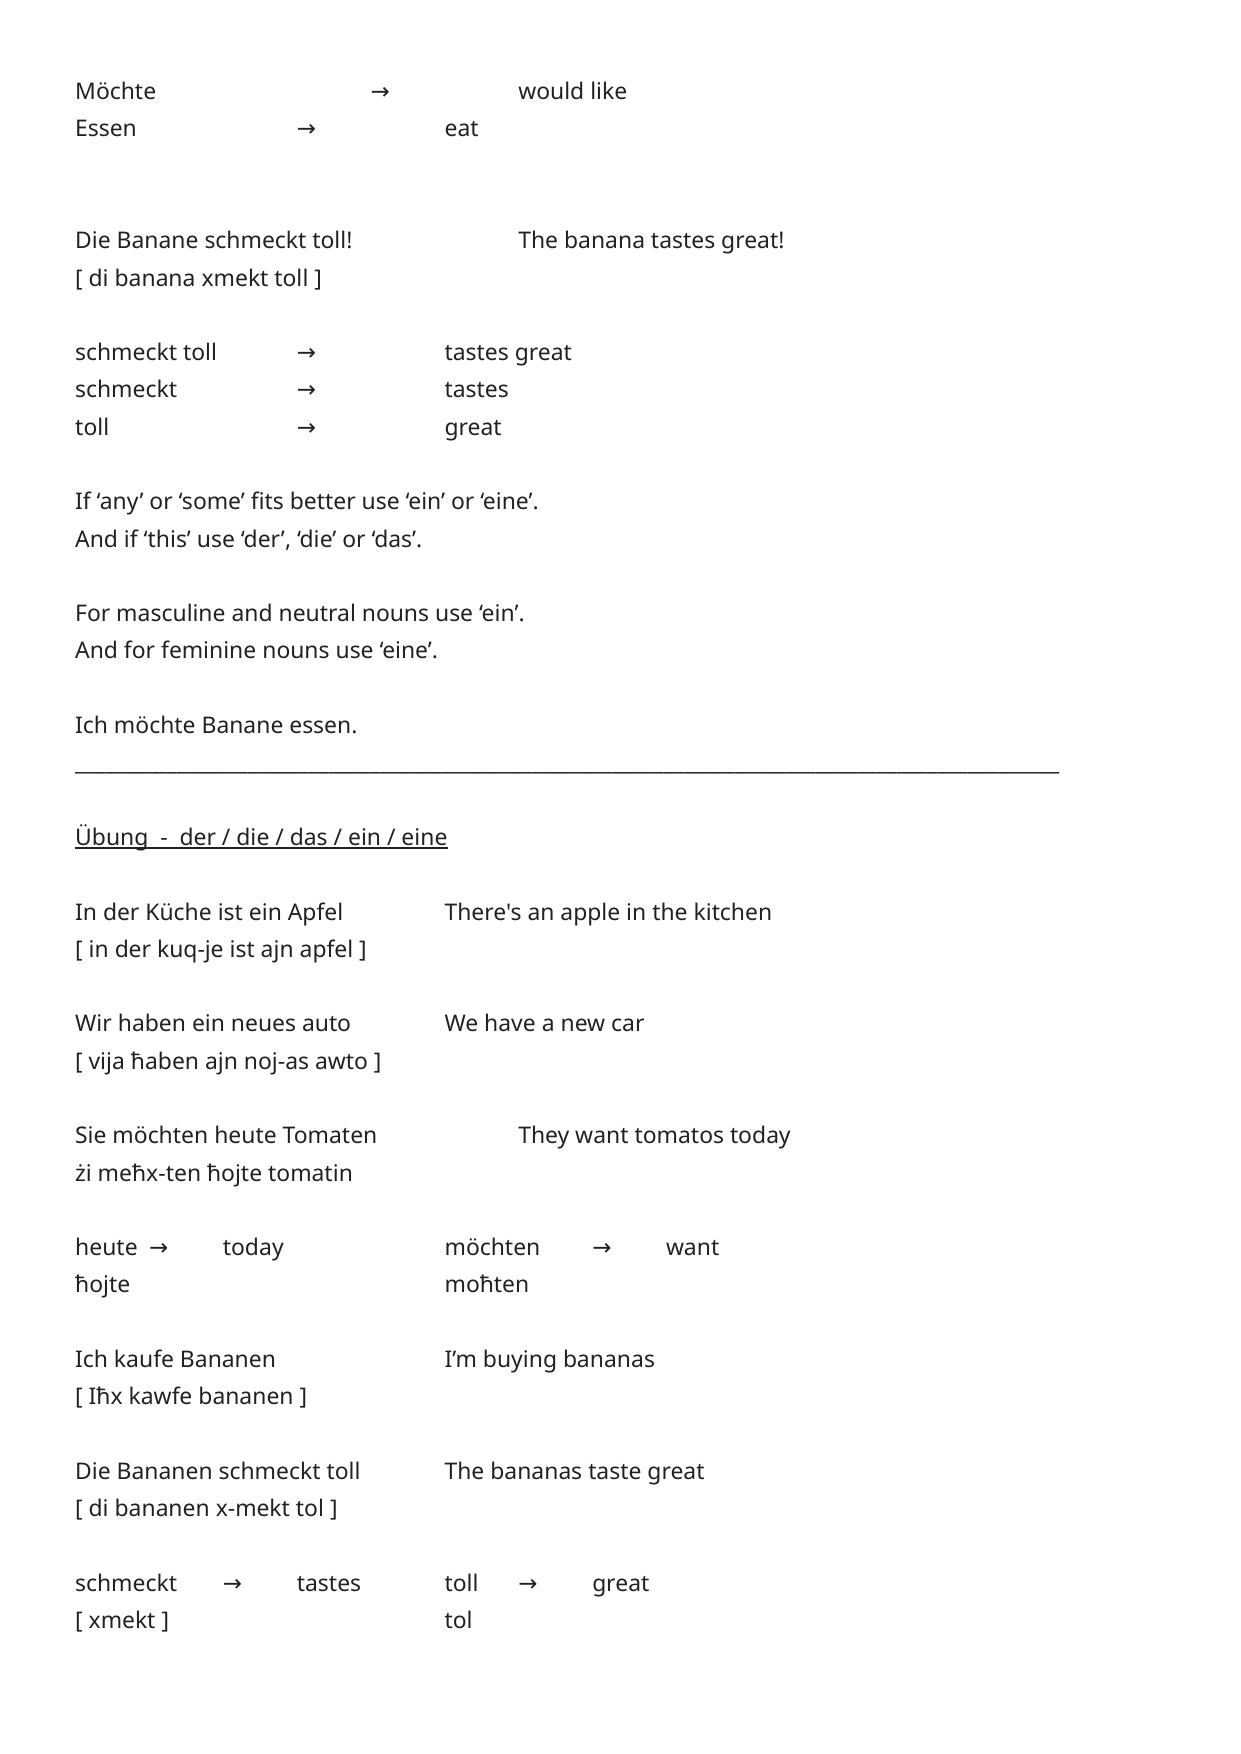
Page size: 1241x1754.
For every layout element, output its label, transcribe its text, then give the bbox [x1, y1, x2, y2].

text żi meħx-ten ħojte tomatin [75, 1156, 1165, 1188]
text If ‘any’ or ‘some’ fits better use ‘ein’ or ‘eine’. [75, 485, 1165, 516]
text And for feminine nouns use ‘eine’. [75, 634, 1165, 666]
text ħojte moħten [75, 1268, 1165, 1299]
text And if ‘this’ use ‘der’, ‘die’ or ‘das’. [75, 522, 1165, 554]
text [ in der kuq-je ist ajn apfel ] [75, 933, 1165, 964]
text schmeckt → tastes [75, 373, 1165, 404]
text [ di bananen x-mekt tol ] [75, 1492, 1165, 1523]
text Ich kaufe Bananen I’m buying bananas [75, 1343, 1165, 1374]
text schmeckt toll → tastes great [75, 336, 1165, 367]
text heute → today möchten → want [75, 1231, 1165, 1262]
text _________________________________________________________________________________________________ [75, 746, 1165, 777]
text Die Banane schmeckt toll! The banana tastes great! [75, 224, 1165, 255]
text Die Bananen schmeckt toll The bananas taste great [75, 1455, 1165, 1486]
text [ Iħx kawfe bananen ] [75, 1380, 1165, 1411]
text [ vija ħaben ajn noj-as awto ] [75, 1044, 1165, 1076]
text [ xmekt ] tol [75, 1604, 1165, 1635]
text In der Küche ist ein Apfel There's an apple in the kitchen [75, 895, 1165, 927]
text Sie möchten heute Tomaten They want tomatos today [75, 1119, 1165, 1150]
text Möchte → would like [75, 75, 1165, 106]
text schmeckt → tastes toll → great [75, 1567, 1165, 1598]
text Essen → eat [75, 112, 1165, 143]
text Wir haben ein neues auto We have a new car [75, 1007, 1165, 1038]
text [ di banana xmekt toll ] [75, 261, 1165, 293]
text For masculine and neutral nouns use ‘ein’. [75, 597, 1165, 628]
text Ich möchte Banane essen. [75, 709, 1165, 740]
text toll → great [75, 411, 1165, 442]
text Übung - der / die / das / ein / eine [75, 821, 1165, 852]
